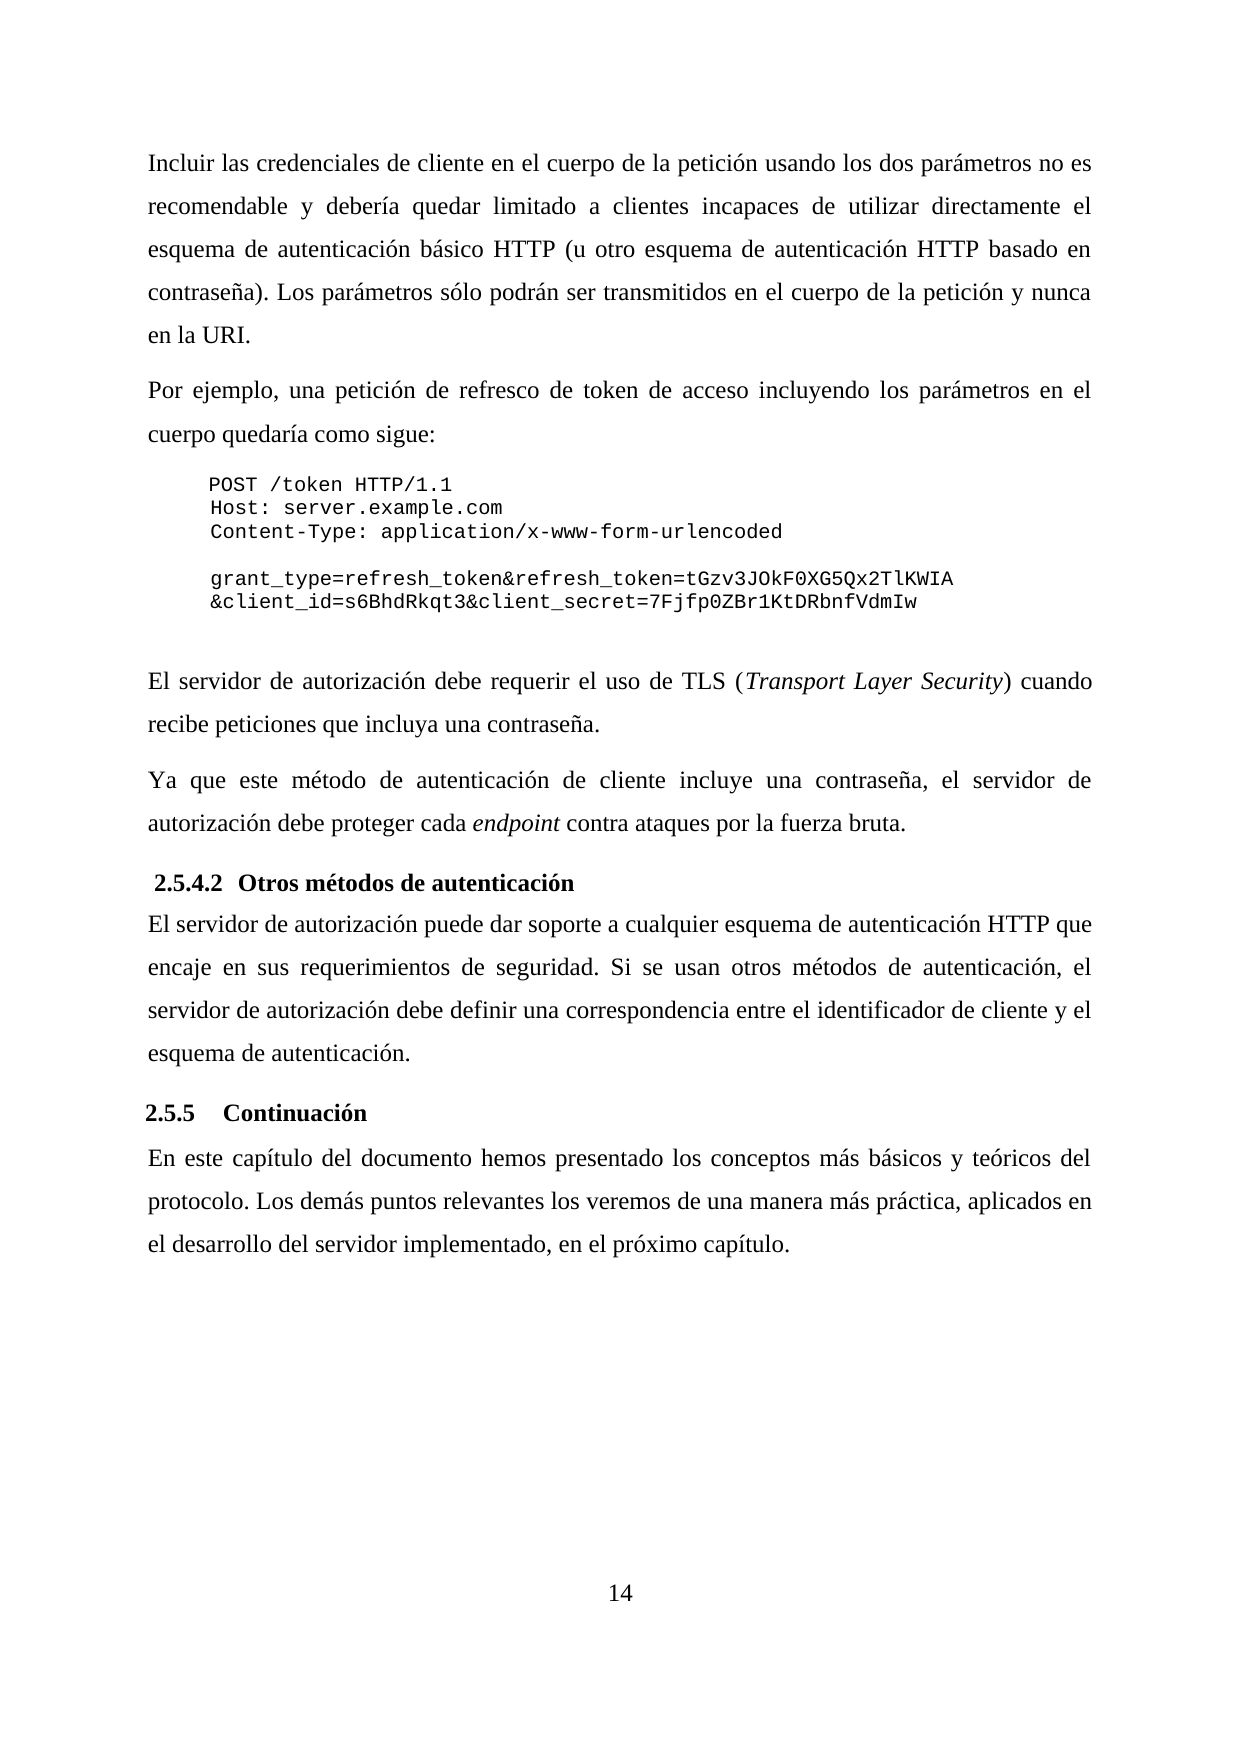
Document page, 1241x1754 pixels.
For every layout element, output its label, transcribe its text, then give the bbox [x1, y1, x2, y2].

text El servidor de autorización puede dar soporte a cualquier esquema de autenticación HTTP que encaje en sus requerimientos de seguridad. Si se usan otros métodos de autenticación, el servidor de autorización debe definir una correspondencia entre el identificador de cliente y el esquema de autenticación. [148, 909, 1093, 1067]
text &client_id=s6BhdRkqt3&client_secret=7Fjfp0ZBr1KtDRbnfVdmIw [148, 591, 1093, 615]
text El servidor de autorización debe requerir el uso de TLS (Transport Layer Security) cuando recibe peticiones que incluya una contraseña. [148, 666, 1093, 738]
text En este capítulo del documento hemos presentado los conceptos más básicos y teóricos del protocolo. Los demás puntos relevantes los veremos de una manera más práctica, aplicados en el desarrollo del servidor implementado, en el próximo capítulo. [148, 1143, 1093, 1258]
text grant_type=refresh_token&refresh_token=tGzv3JOkF0XG5Qx2TlKWIA [148, 568, 1093, 591]
subtitle Continuación [139, 1098, 1093, 1127]
text Por ejemplo, una petición de refresco de token de acceso incluyendo los parámetros en el cuerpo quedaría como sigue: [148, 376, 1093, 447]
subtitle Otros métodos de autenticación [148, 868, 1093, 896]
text Incluir las credenciales de cliente en el cuerpo de la petición usando los dos parámetros no es recomendable y debería quedar limitado a clientes incapaces de utilizar directamente el esquema de autenticación básico HTTP (u otro esquema de autenticación HTTP basado en contraseña). Los parámetros sólo podrán ser transmitidos en el cuerpo de la petición y nunca en la URI. [148, 148, 1093, 349]
text POST /token HTTP/1.1 [148, 474, 1093, 497]
text Ya que este método de autenticación de cliente incluye una contraseña, el servidor de autorización debe proteger cada endpoint contra ataques por la fuerza bruta. [148, 765, 1093, 837]
text Host: server.example.com [148, 497, 1093, 521]
text Content-Type: application/x-www-form-urlencoded [148, 521, 1093, 544]
